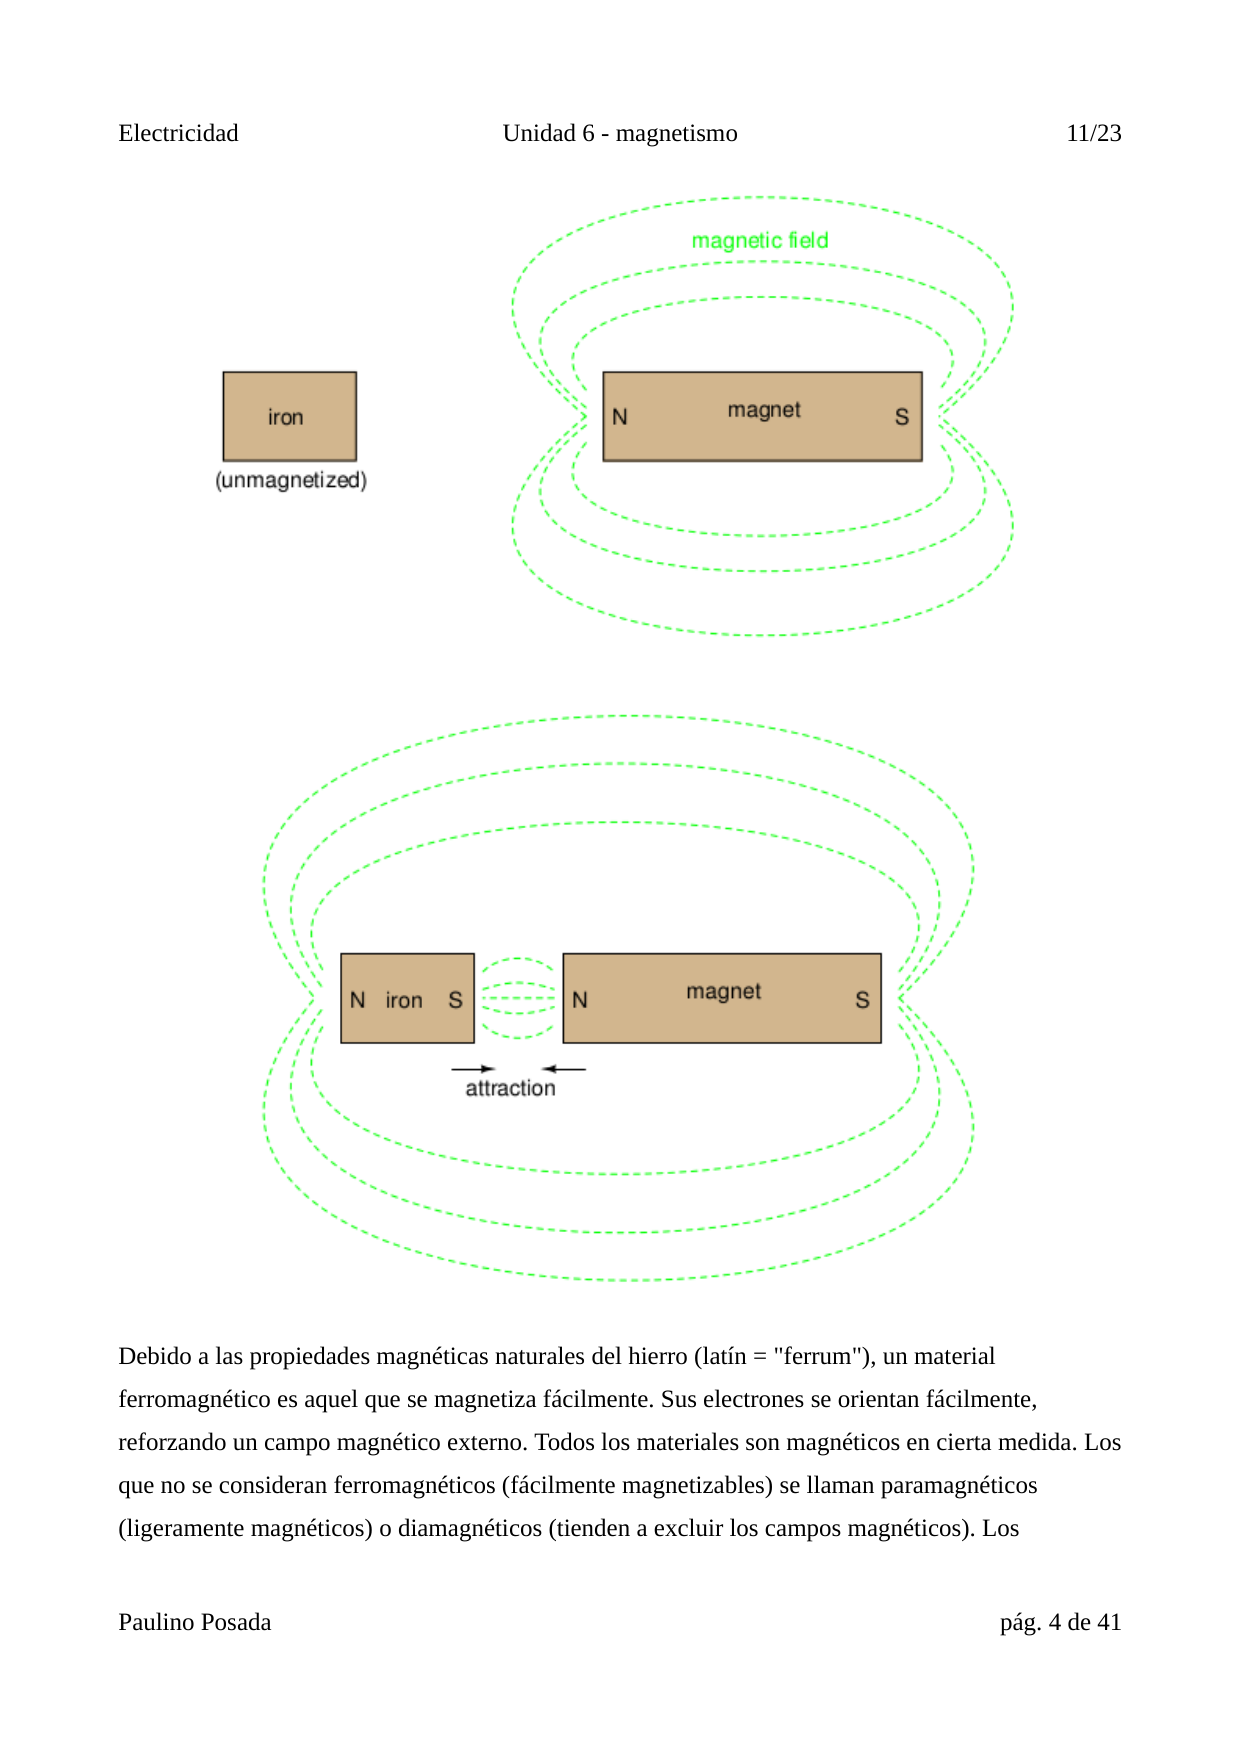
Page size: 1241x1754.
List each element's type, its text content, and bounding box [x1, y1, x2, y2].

text Debido a las propiedades magnéticas naturales del hierro (latín = "ferrum"), un material ferromagnético es aquel que se magnetiza fácilmente. Sus electrones se orientan fácilmente, reforzando un campo magnético externo. Todos los materiales son magnéticos en cierta medida. Los que no se consideran ferromagnéticos (fácilmente magnetizables) se llaman paramagnéticos (ligeramente magnéticos) o diamagnéticos (tienden a excluir los campos magnéticos). Los [118, 1341, 1122, 1542]
picture [231, 709, 1009, 1293]
picture [198, 176, 1042, 655]
